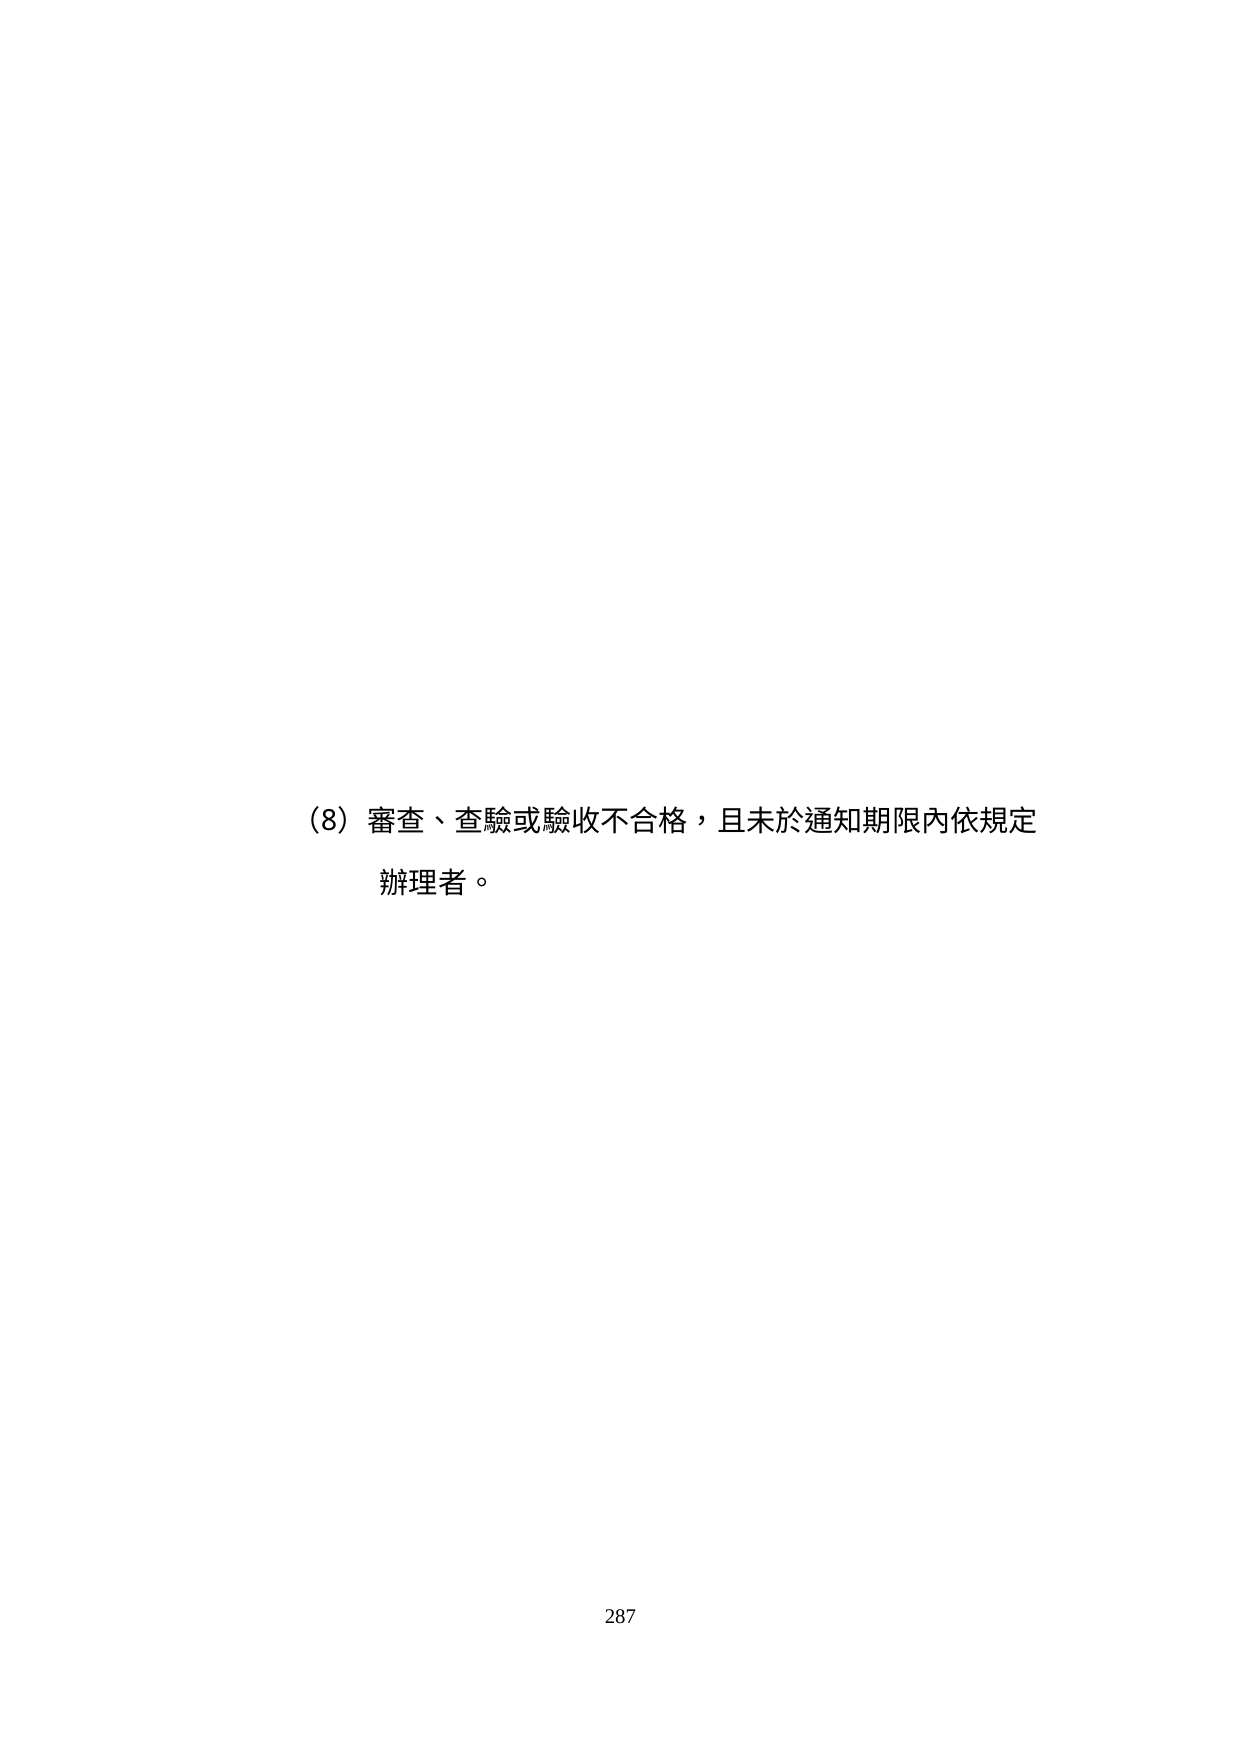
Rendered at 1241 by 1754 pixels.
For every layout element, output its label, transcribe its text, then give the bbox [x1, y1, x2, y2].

list 審查、查驗或驗收不合格，且未於通知期限內依規定辦理者。 [291, 777, 1053, 902]
